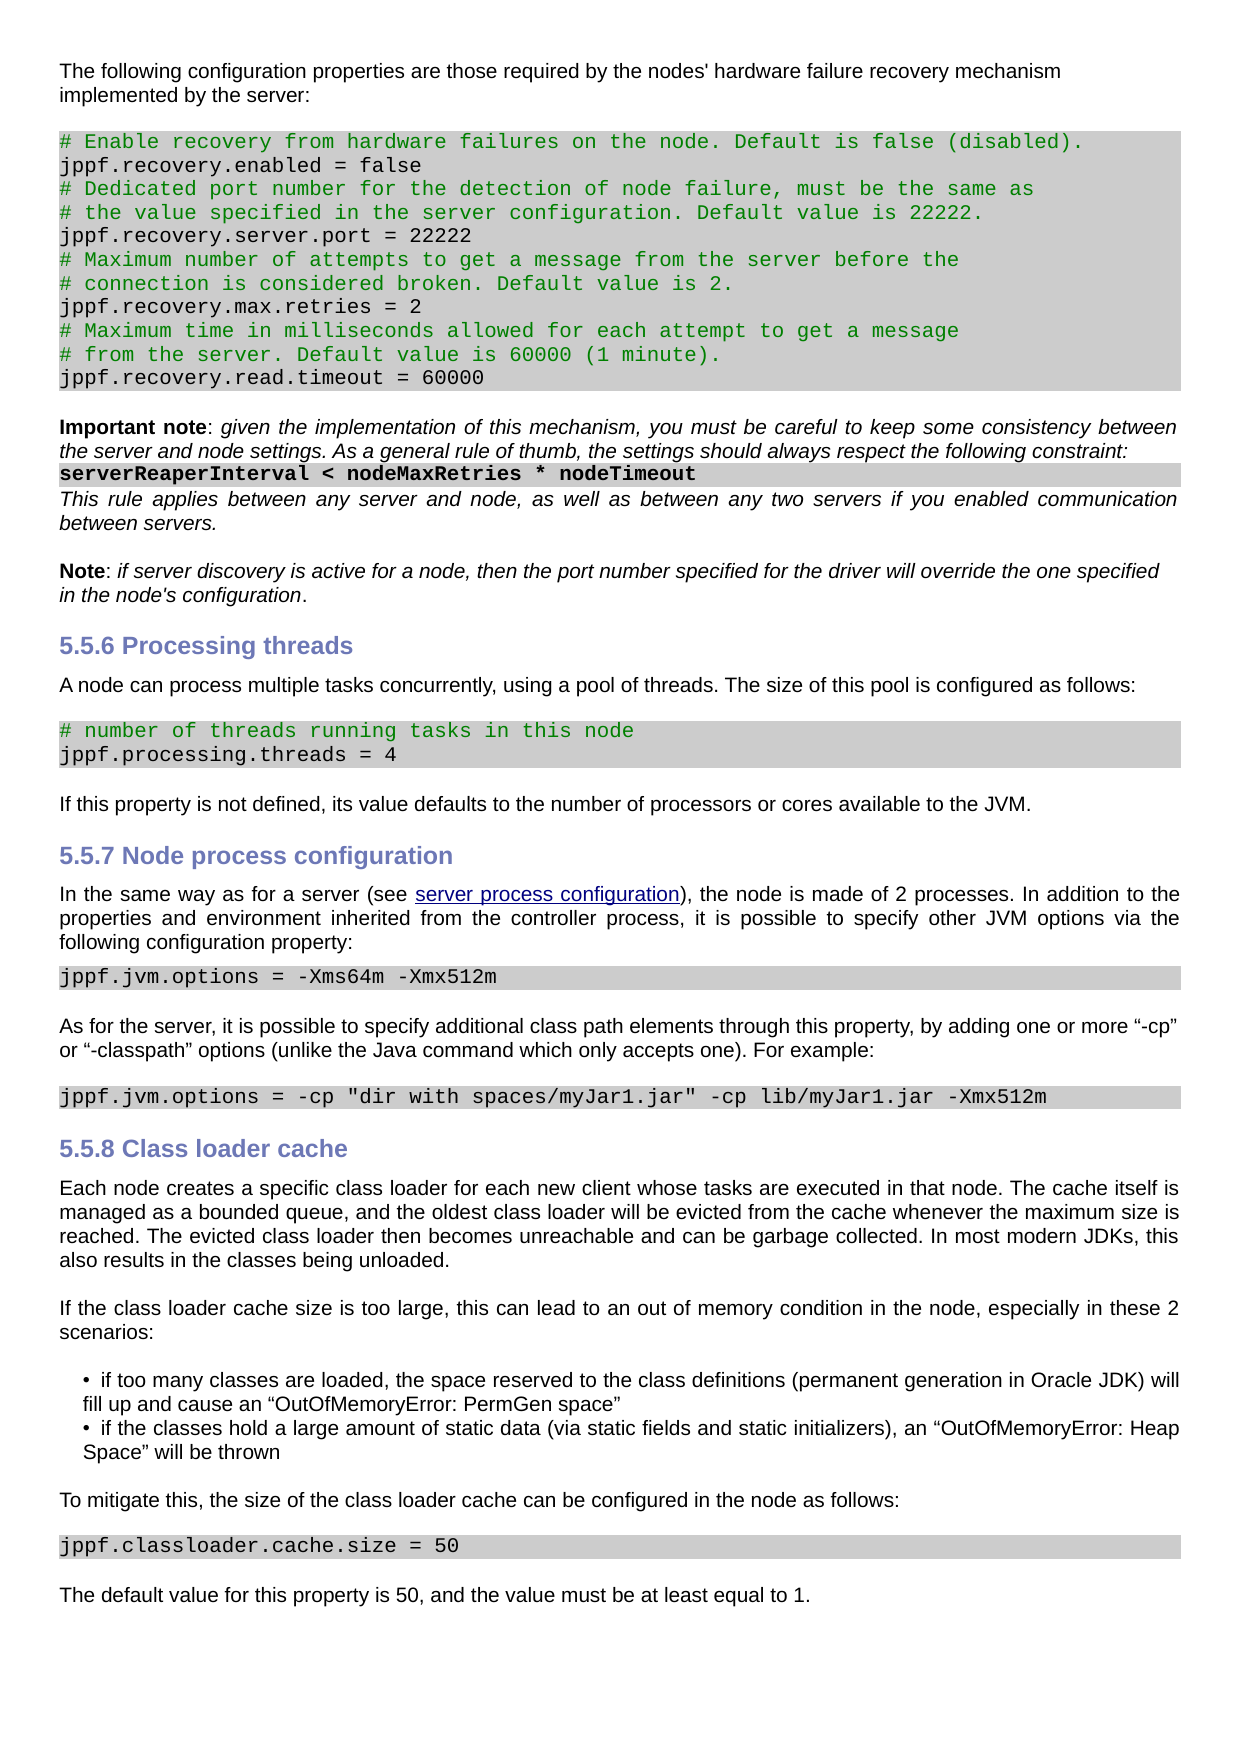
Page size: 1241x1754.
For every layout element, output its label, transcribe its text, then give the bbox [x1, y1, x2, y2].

text A node can process multiple tasks concurrently, using a pool of threads. The size of this pool is configured as follows: [59, 673, 1181, 697]
text # Enable recovery from hardware failures on the node. Default is false (disabled). [59, 131, 1181, 154]
text serverReaperInterval < nodeMaxRetries * nodeTimeout [59, 463, 1181, 487]
text # from the server. Default value is 60000 (1 minute). [59, 344, 1181, 367]
subtitle Class loader cache [59, 1134, 1181, 1163]
text # number of threads running tasks in this node jppf.processing.threads = 4 [59, 721, 1181, 768]
text In the same way as for a server (see server process configuration), the node is made of 2 processes. In addition to the properties and environment inherited from the controller process, it is possible to specify other JVM options via the following configuration property: [59, 882, 1181, 954]
text jppf.jvm.options = -cp "dir with spaces/myJar1.jar" -cp lib/myJar1.jar -Xmx512m [59, 1086, 1181, 1109]
subtitle Processing threads [59, 631, 1181, 660]
text jppf.recovery.server.port = 22222 [59, 226, 1181, 249]
text This rule applies between any server and node, as well as between any two servers if you enabled communication between servers. [59, 487, 1181, 534]
text # Maximum time in milliseconds allowed for each attempt to get a message [59, 320, 1181, 344]
text jppf.recovery.enabled = false [59, 154, 1181, 178]
text jppf.jvm.options = -Xms64m -Xmx512m [59, 966, 1181, 990]
text # the value specified in the server configuration. Default value is 22222. [59, 202, 1181, 226]
text jppf.recovery.max.retries = 2 [59, 296, 1181, 320]
text # Maximum number of attempts to get a message from the server before the [59, 249, 1181, 273]
text Each node creates a specific class loader for each new client whose tasks are executed in that node. The cache itself is managed as a bounded queue, and the oldest class loader will be evicted from the cache whenever the maximum size is reached. The evicted class loader then becomes unreachable and can be garbage collected. In most modern JDKs, this also results in the classes being unloaded. [59, 1176, 1181, 1272]
text Note: if server discovery is active for a node, then the port number specified for the driver will override the one specified in the node's configuration. [59, 558, 1181, 606]
text As for the server, it is possible to specify additional class path elements through this property, by adding one or more “-cp” or “-classpath” options (unlike the Java command which only accepts one). For example: [59, 1014, 1181, 1062]
list if the classes hold a large amount of static data (via static fields and static initializers), an “OutOfMemoryError: Heap Space” will be thrown [83, 1415, 1181, 1463]
subtitle Node process configuration [59, 841, 1181, 869]
text If this property is not defined, its value defaults to the number of processors or cores available to the JVM. [59, 792, 1181, 816]
text # connection is considered broken. Default value is 2. [59, 273, 1181, 296]
text jppf.classloader.cache.size = 50 [59, 1535, 1181, 1559]
text To mitigate this, the size of the class loader cache can be configured in the node as follows: [59, 1487, 1181, 1511]
text jppf.recovery.read.timeout = 60000 [59, 367, 1181, 391]
text Important note: given the implementation of this mechanism, you must be careful to keep some consistency between the server and node settings. As a general rule of thumb, the settings should always respect the following constraint: [59, 415, 1181, 463]
text The default value for this property is 50, and the value must be at least equal to 1. [59, 1583, 1181, 1607]
list if too many classes are loaded, the space reserved to the class definitions (permanent generation in Oracle JDK) will fill up and cause an “OutOfMemoryError: PermGen space” [83, 1367, 1181, 1415]
text # Dedicated port number for the detection of node failure, must be the same as [59, 178, 1181, 202]
text The following configuration properties are those required by the nodes' hardware failure recovery mechanism implemented by the server: [59, 59, 1181, 107]
text If the class loader cache size is too large, this can lead to an out of memory condition in the node, especially in these 2 scenarios: [59, 1296, 1181, 1343]
